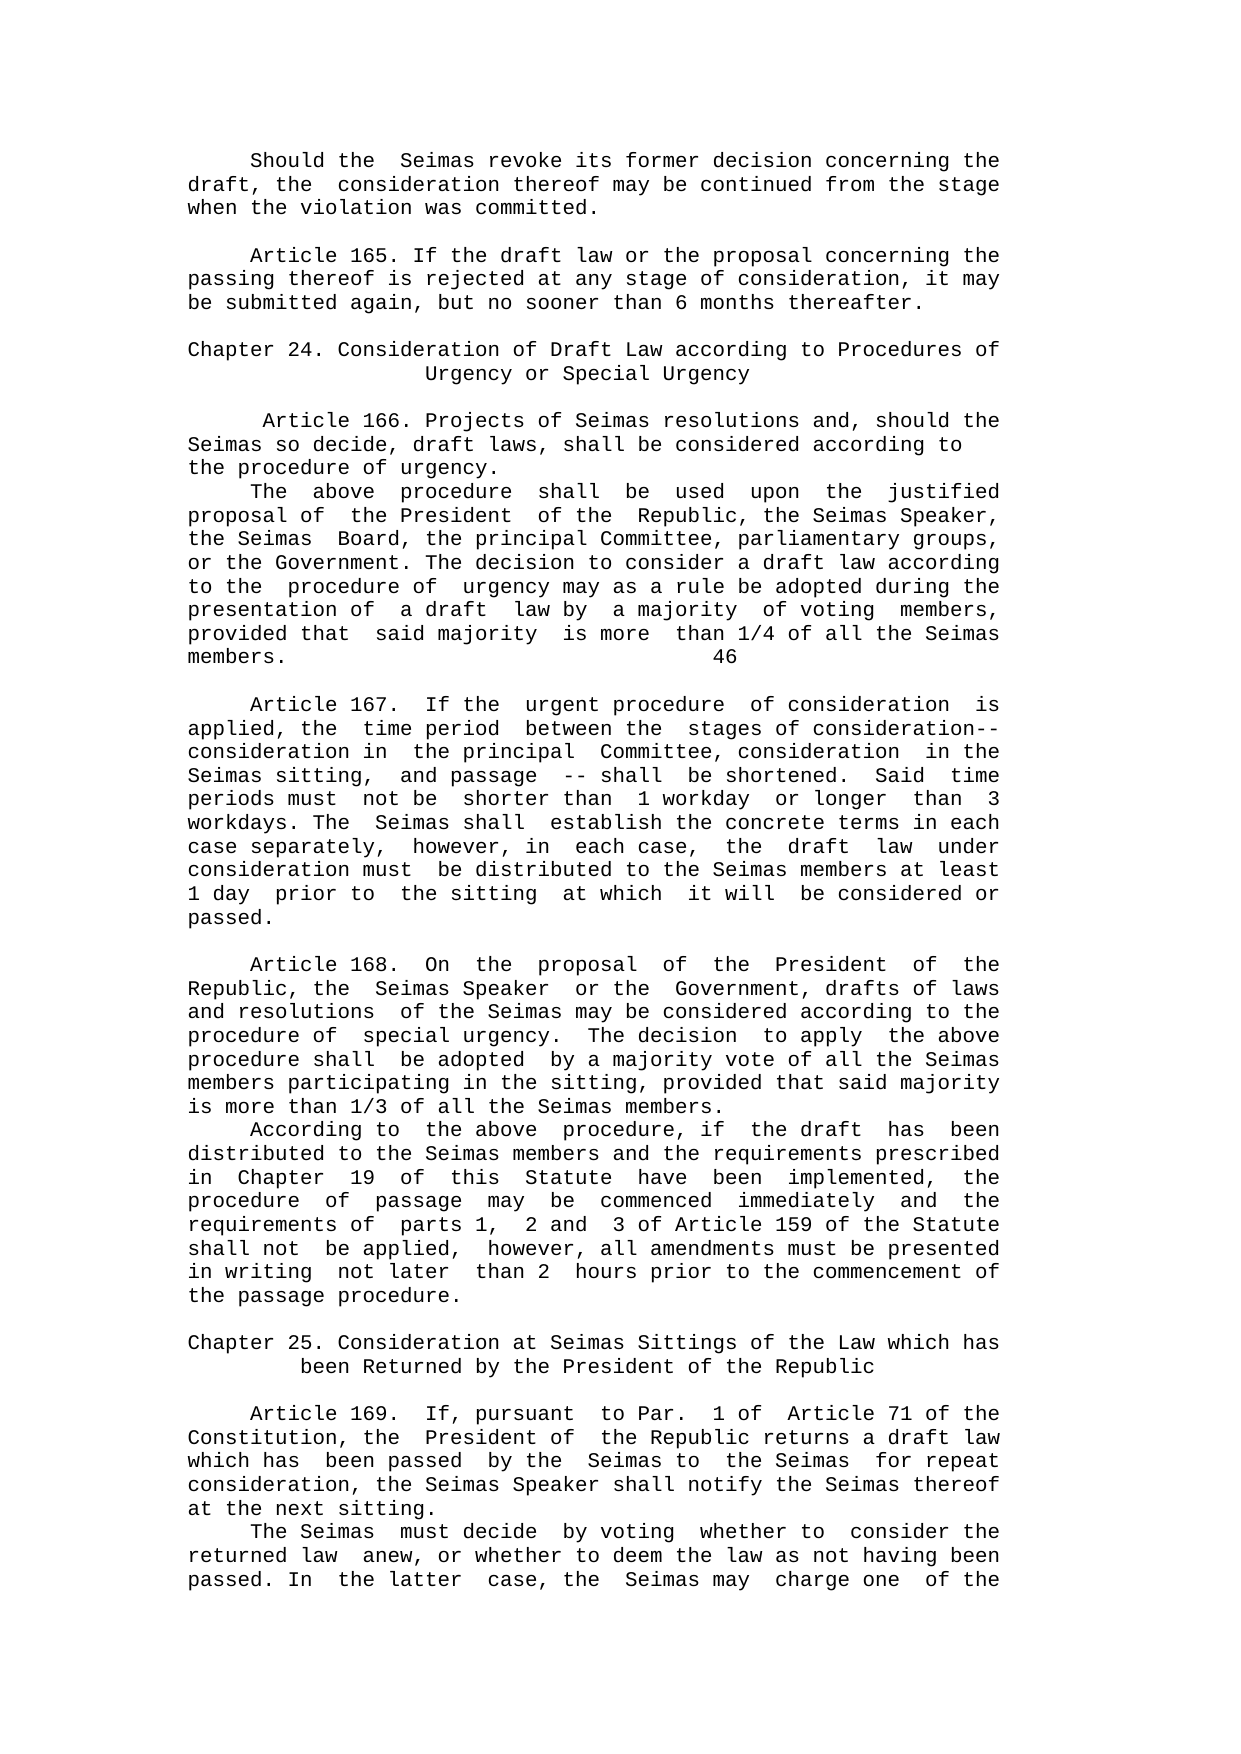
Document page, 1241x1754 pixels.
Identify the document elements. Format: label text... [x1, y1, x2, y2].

text Article 169. If, pursuant to Par. 1 of Article 71 of the [187, 1403, 1053, 1427]
text consideration must be distributed to the Seimas members at least [187, 859, 1053, 883]
text workdays. The Seimas shall establish the concrete terms in each [187, 812, 1053, 836]
text procedure of special urgency. The decision to apply the above [187, 1025, 1053, 1048]
text The above procedure shall be used upon the justified [187, 481, 1053, 505]
text draft, the consideration thereof may be continued from the stage [187, 174, 1053, 197]
text Should the Seimas revoke its former decision concerning the [187, 150, 1053, 174]
text been Returned by the President of the Republic [187, 1356, 1053, 1379]
text when the violation was committed. [187, 197, 1053, 221]
text to the procedure of urgency may as a rule be adopted during the [187, 576, 1053, 599]
text case separately, however, in each case, the draft law under [187, 836, 1053, 859]
text Article 167. If the urgent procedure of consideration is [187, 694, 1053, 717]
text the Seimas Board, the principal Committee, parliamentary groups, [187, 528, 1053, 552]
text the procedure of urgency. [187, 457, 1053, 481]
text consideration in the principal Committee, consideration in the [187, 741, 1053, 765]
text in writing not later than 2 hours prior to the commencement of [187, 1261, 1053, 1285]
text Article 166. Projects of Seimas resolutions and, should the [187, 410, 1053, 434]
text shall not be applied, however, all amendments must be presented [187, 1238, 1053, 1261]
text is more than 1/3 of all the Seimas members. [187, 1096, 1053, 1119]
text 1 day prior to the sitting at which it will be considered or [187, 883, 1053, 907]
text Urgency or Special Urgency [187, 363, 1053, 386]
text presentation of a draft law by a majority of voting members, [187, 599, 1053, 623]
text consideration, the Seimas Speaker shall notify the Seimas thereof [187, 1474, 1053, 1498]
text or the Government. The decision to consider a draft law according [187, 552, 1053, 576]
text which has been passed by the Seimas to the Seimas for repeat [187, 1451, 1053, 1474]
text proposal of the President of the Republic, the Seimas Speaker, [187, 505, 1053, 528]
text the passage procedure. [187, 1285, 1053, 1309]
text members. 46 [187, 647, 1053, 670]
text requirements of parts 1, 2 and 3 of Article 159 of the Statute [187, 1214, 1053, 1238]
text According to the above procedure, if the draft has been [187, 1119, 1053, 1143]
text Chapter 24. Consideration of Draft Law according to Procedures of [187, 339, 1053, 363]
text in Chapter 19 of this Statute have been implemented, the [187, 1167, 1053, 1190]
text periods must not be shorter than 1 workday or longer than 3 [187, 788, 1053, 812]
text procedure of passage may be commenced immediately and the [187, 1190, 1053, 1214]
text Constitution, the President of the Republic returns a draft law [187, 1427, 1053, 1451]
text Seimas so decide, draft laws, shall be considered according to [187, 434, 1053, 457]
text passed. [187, 907, 1053, 930]
text provided that said majority is more than 1/4 of all the Seimas [187, 623, 1053, 647]
text The Seimas must decide by voting whether to consider the [187, 1521, 1053, 1545]
text be submitted again, but no sooner than 6 months thereafter. [187, 292, 1053, 316]
text Republic, the Seimas Speaker or the Government, drafts of laws [187, 978, 1053, 1001]
text Chapter 25. Consideration at Seimas Sittings of the Law which has [187, 1332, 1053, 1356]
text and resolutions of the Seimas may be considered according to the [187, 1001, 1053, 1025]
text Seimas sitting, and passage -- shall be shortened. Said time [187, 765, 1053, 788]
text at the next sitting. [187, 1498, 1053, 1521]
text Article 165. If the draft law or the proposal concerning the [187, 244, 1053, 268]
text passed. In the latter case, the Seimas may charge one of the [187, 1569, 1053, 1592]
text Article 168. On the proposal of the President of the [187, 954, 1053, 978]
text procedure shall be adopted by a majority vote of all the Seimas [187, 1048, 1053, 1072]
text applied, the time period between the stages of consideration-- [187, 717, 1053, 741]
text returned law anew, or whether to deem the law as not having been [187, 1545, 1053, 1569]
text members participating in the sitting, provided that said majority [187, 1072, 1053, 1096]
text distributed to the Seimas members and the requirements prescribed [187, 1143, 1053, 1167]
text passing thereof is rejected at any stage of consideration, it may [187, 268, 1053, 292]
